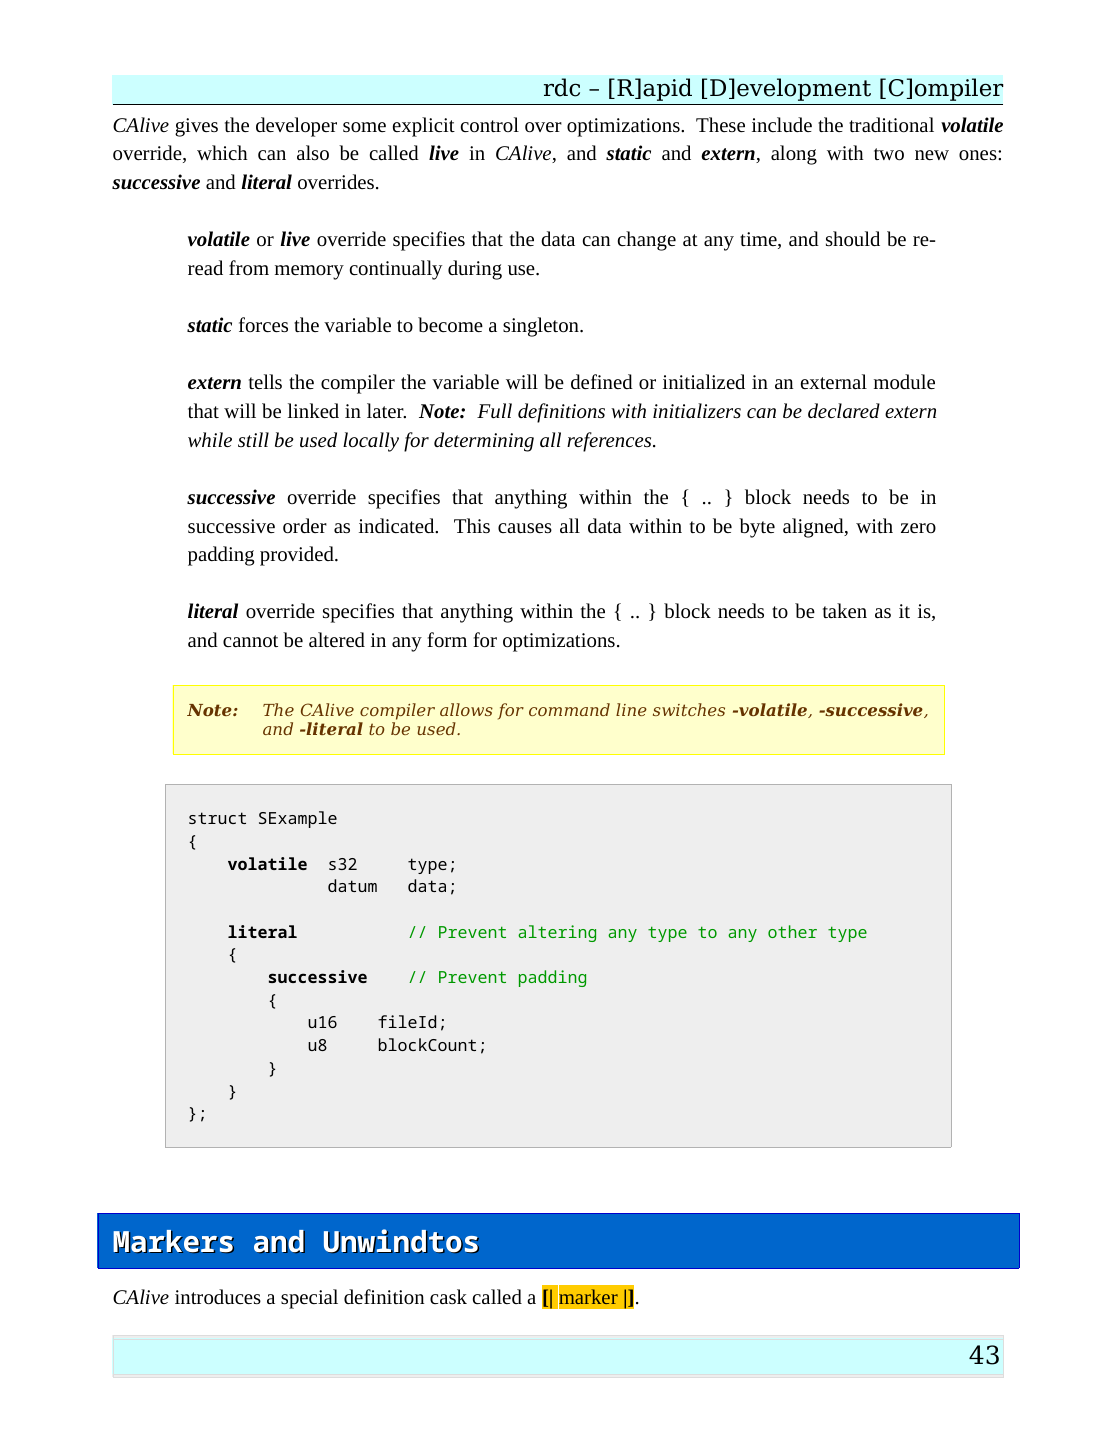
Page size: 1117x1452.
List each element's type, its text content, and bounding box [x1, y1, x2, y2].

text Note: The CAlive compiler allows for command line switches -volatile, -successive, and -literal to be used. [174, 686, 944, 754]
text static forces the variable to become a singleton. [187, 313, 938, 337]
text successive override specifies that anything within the { .. } block needs to be in successive order as indicated. This causes all data within to be byte aligned, with zero padding provided. [187, 485, 938, 566]
text extern tells the compiler the variable will be defined or initialized in an external module that will be linked in later. Note: Full definitions with initializers can be declared extern while still be used locally for determining all references. [187, 370, 938, 452]
text literal override specifies that anything within the { .. } block needs to be taken as it is, and cannot be altered in any form for optimizations. [187, 599, 938, 652]
text volatile or live override specifies that the data can change at any time, and should be re-read from memory continually during use. [187, 227, 938, 280]
text CAlive introduces a special definition cask called a [| marker |]. [112, 1285, 1003, 1309]
text struct SExample { volatile s32 type; datum data; literal // Prevent altering any type to any other type { successive // Prevent padding { u16 fileId; u8 blockCount; } } }; [166, 785, 951, 1147]
text CAlive gives the developer some explicit control over optimizations. These include the traditional volatile override, which can also be called live in CAlive, and static and extern, along with two new ones: successive and literal overrides. [112, 112, 1003, 194]
subtitle Markers and Unwindtos [99, 1214, 1019, 1268]
